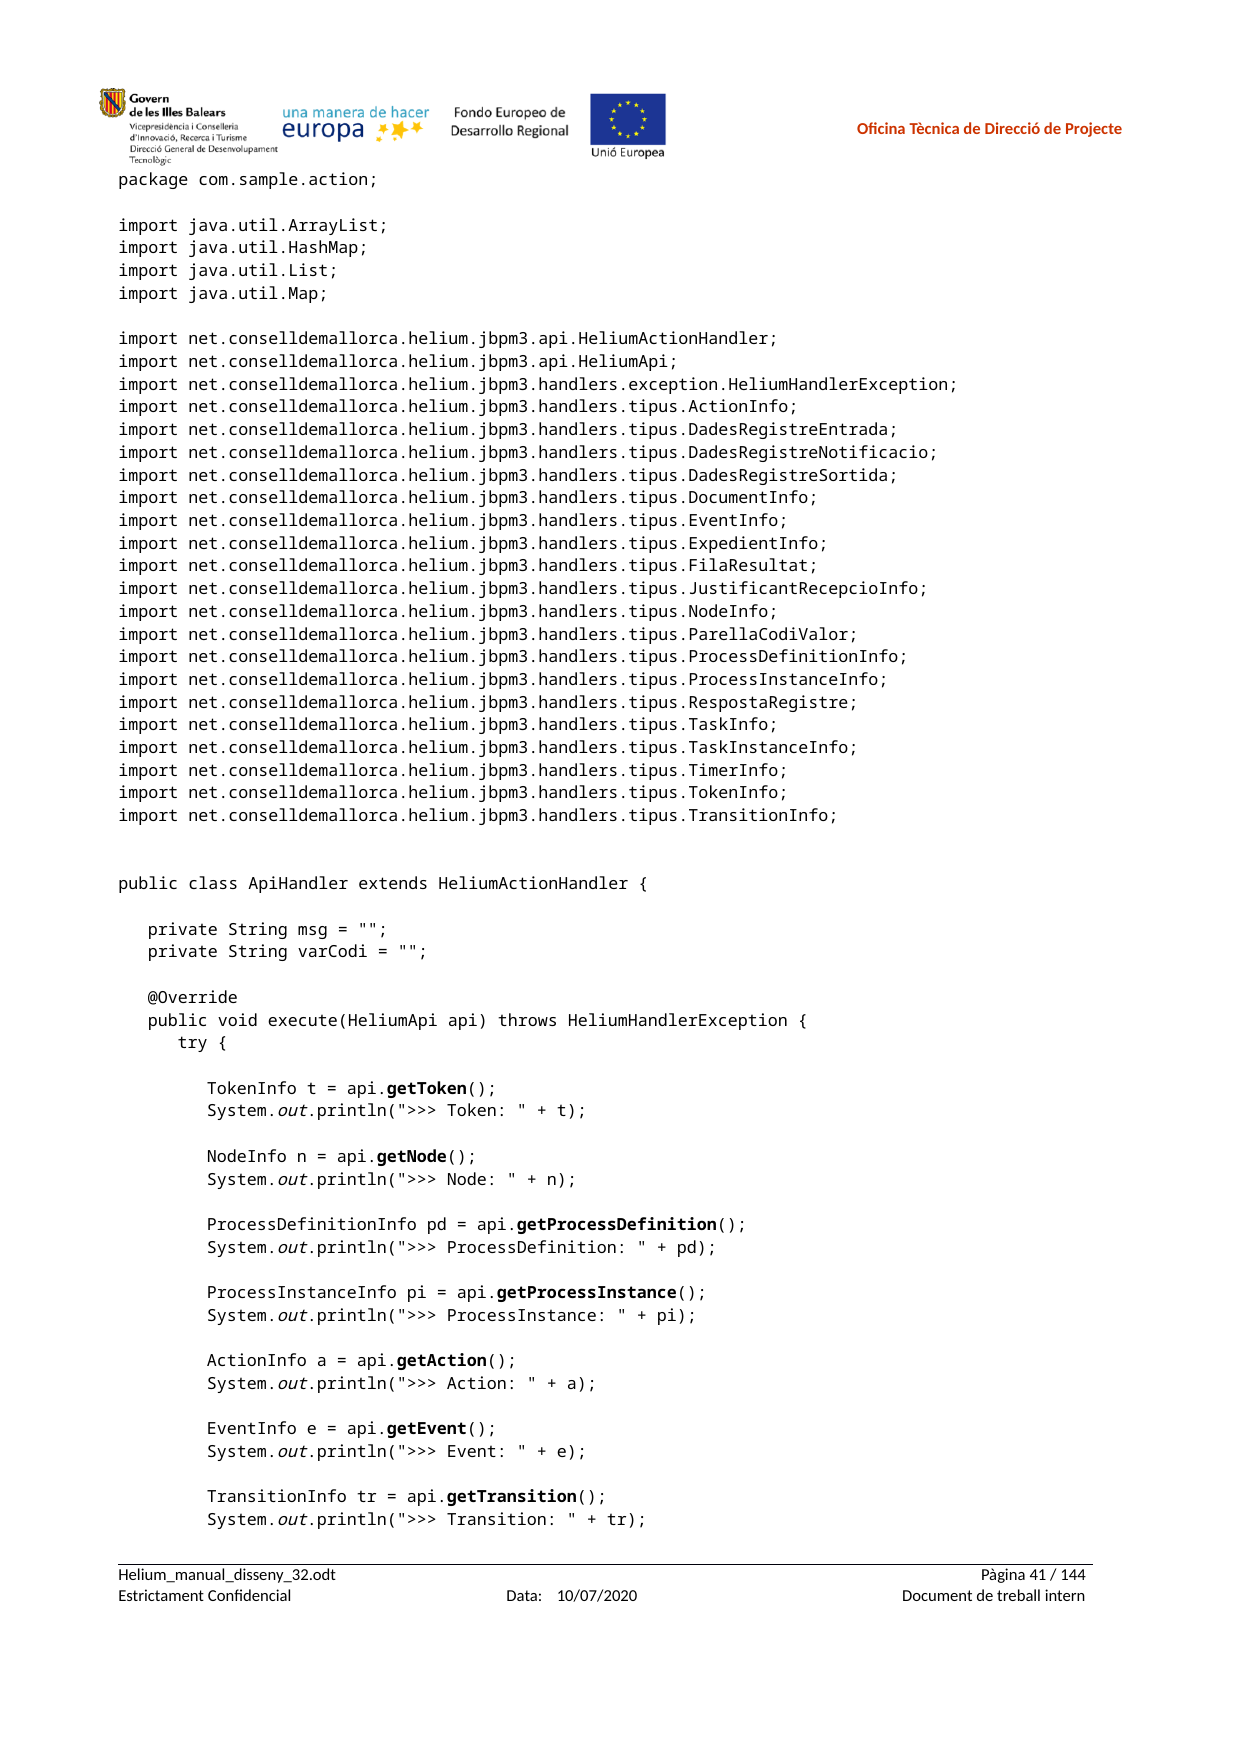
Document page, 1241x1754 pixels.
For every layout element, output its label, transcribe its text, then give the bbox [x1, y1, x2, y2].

text import java.util.HashMap; [118, 236, 1122, 259]
text import java.util.List; [118, 259, 1122, 281]
text import net.conselldemallorca.helium.jbpm3.handlers.tipus.DadesRegistreSortida; [118, 463, 1122, 486]
text ProcessInstanceInfo pi = api.getProcessInstance(); [118, 1281, 1122, 1303]
text EventInfo e = api.getEvent(); [118, 1417, 1122, 1439]
text import net.conselldemallorca.helium.jbpm3.handlers.exception.HeliumHandlerException; [118, 372, 1122, 395]
text import net.conselldemallorca.helium.jbpm3.handlers.tipus.ActionInfo; [118, 395, 1122, 418]
text import net.conselldemallorca.helium.jbpm3.handlers.tipus.TimerInfo; [118, 758, 1122, 781]
text import net.conselldemallorca.helium.jbpm3.handlers.tipus.ProcessDefinitionInfo; [118, 645, 1122, 667]
text import net.conselldemallorca.helium.jbpm3.api.HeliumActionHandler; [118, 327, 1122, 349]
text import net.conselldemallorca.helium.jbpm3.handlers.tipus.FilaResultat; [118, 554, 1122, 577]
text import net.conselldemallorca.helium.jbpm3.handlers.tipus.TokenInfo; [118, 781, 1122, 804]
text import net.conselldemallorca.helium.jbpm3.handlers.tipus.RespostaRegistre; [118, 690, 1122, 713]
text import net.conselldemallorca.helium.jbpm3.handlers.tipus.DocumentInfo; [118, 486, 1122, 508]
text ActionInfo a = api.getAction(); [118, 1349, 1122, 1371]
text import net.conselldemallorca.helium.jbpm3.handlers.tipus.ParellaCodiValor; [118, 622, 1122, 645]
text TransitionInfo tr = api.getTransition(); [118, 1485, 1122, 1508]
text import net.conselldemallorca.helium.jbpm3.handlers.tipus.DadesRegistreEntrada; [118, 418, 1122, 440]
text public void execute(HeliumApi api) throws HeliumHandlerException { [118, 1008, 1122, 1031]
text package com.sample.action; [118, 168, 1122, 191]
text import net.conselldemallorca.helium.jbpm3.handlers.tipus.ExpedientInfo; [118, 531, 1122, 554]
text System.out.println(">>> ProcessInstance: " + pi); [118, 1303, 1122, 1326]
text System.out.println(">>> Node: " + n); [118, 1167, 1122, 1190]
text System.out.println(">>> Token: " + t); [118, 1099, 1122, 1122]
text NodeInfo n = api.getNode(); [118, 1144, 1122, 1167]
text @Override [118, 985, 1122, 1008]
text System.out.println(">>> ProcessDefinition: " + pd); [118, 1235, 1122, 1258]
text try { [118, 1031, 1122, 1053]
text import net.conselldemallorca.helium.jbpm3.handlers.tipus.EventInfo; [118, 508, 1122, 531]
text import net.conselldemallorca.helium.jbpm3.handlers.tipus.JustificantRecepcioInfo; [118, 577, 1122, 599]
text import java.util.ArrayList; [118, 213, 1122, 236]
text private String varCodi = ""; [118, 940, 1122, 963]
text import net.conselldemallorca.helium.jbpm3.handlers.tipus.ProcessInstanceInfo; [118, 667, 1122, 690]
text System.out.println(">>> Transition: " + tr); [118, 1508, 1122, 1530]
text import net.conselldemallorca.helium.jbpm3.handlers.tipus.TaskInstanceInfo; [118, 736, 1122, 758]
text System.out.println(">>> Action: " + a); [118, 1371, 1122, 1394]
text public class ApiHandler extends HeliumActionHandler { [118, 872, 1122, 894]
text private String msg = ""; [118, 917, 1122, 940]
text import net.conselldemallorca.helium.jbpm3.handlers.tipus.TaskInfo; [118, 713, 1122, 736]
text import net.conselldemallorca.helium.jbpm3.handlers.tipus.TransitionInfo; [118, 804, 1122, 826]
text import net.conselldemallorca.helium.jbpm3.handlers.tipus.NodeInfo; [118, 599, 1122, 622]
text System.out.println(">>> Event: " + e); [118, 1439, 1122, 1462]
text ProcessDefinitionInfo pd = api.getProcessDefinition(); [118, 1212, 1122, 1235]
text import java.util.Map; [118, 281, 1122, 304]
text TokenInfo t = api.getToken(); [118, 1076, 1122, 1099]
text import net.conselldemallorca.helium.jbpm3.api.HeliumApi; [118, 349, 1122, 372]
text import net.conselldemallorca.helium.jbpm3.handlers.tipus.DadesRegistreNotificacio; [118, 440, 1122, 463]
picture [99, 87, 668, 166]
